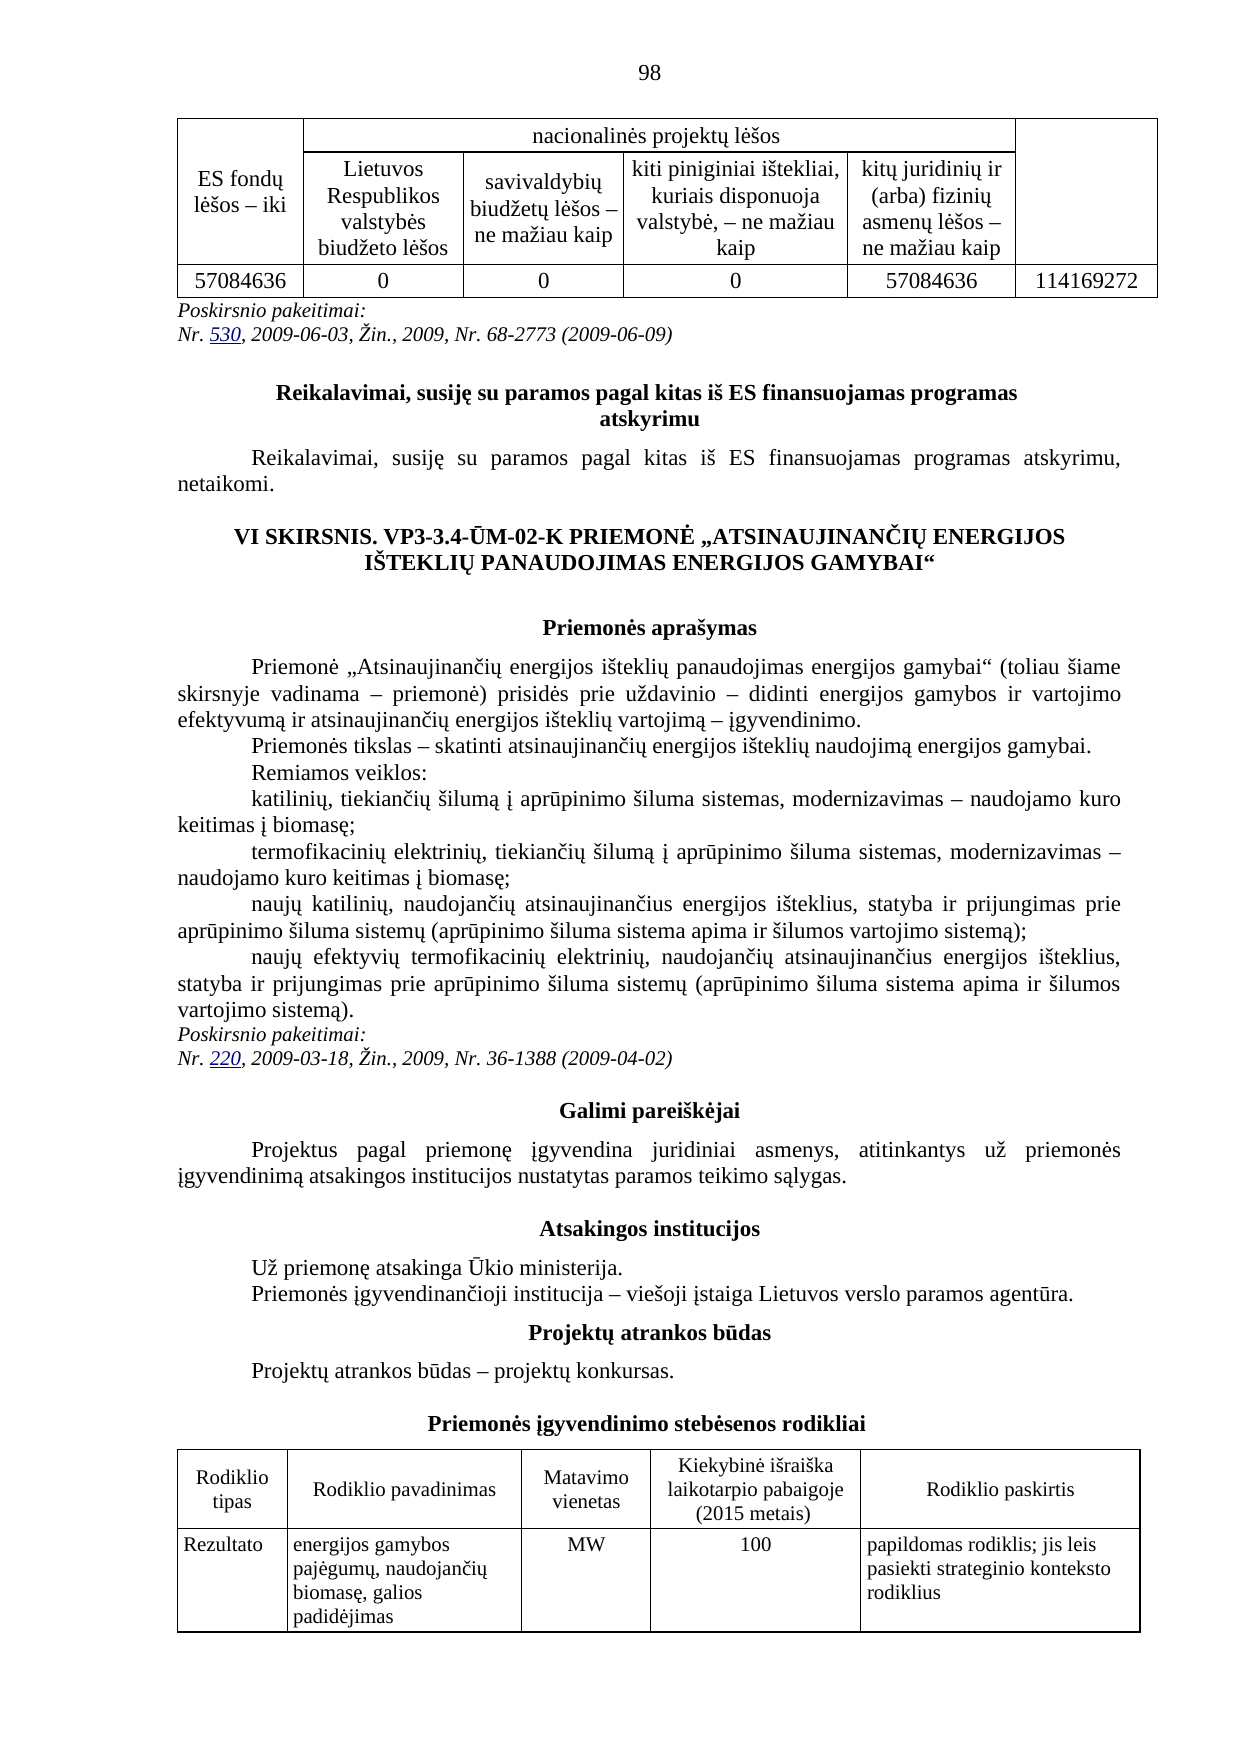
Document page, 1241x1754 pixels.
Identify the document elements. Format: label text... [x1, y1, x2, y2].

text Projektų atrankos būdas [177, 1319, 1122, 1345]
table_cell Rezultato [178, 1529, 287, 1631]
table_cell 114169272 [1016, 265, 1157, 297]
table_cell ES fondų lėšos – iki [178, 119, 303, 264]
table_cell papildomas rodiklis; jis leis pasiekti strateginio konteksto rodiklius [861, 1529, 1139, 1631]
text Reikalavimai, susiję su paramos pagal kitas iš ES finansuojamas programas atskyrimu [177, 379, 1122, 431]
table_header Rodiklio paskirtis [861, 1450, 1139, 1528]
text naujų efektyvių termofikacinių elektrinių, naudojančių atsinaujinančius energijos išteklius, statyba ir prijungimas prie aprūpinimo šiluma sistemų (aprūpinimo šiluma sistema apima ir šilumos vartojimo sistemą). [177, 943, 1122, 1022]
text Priemonės įgyvendinančioji institucija – viešoji įstaiga Lietuvos verslo paramos agentūra. [177, 1280, 1122, 1306]
table_header Kiekybinė išraiška laikotarpio pabaigoje (2015 metais) [651, 1450, 860, 1528]
text Poskirsnio pakeitimai: [177, 298, 1122, 322]
text Poskirsnio pakeitimai: [177, 1022, 1122, 1046]
table_cell 0 [464, 265, 623, 297]
table_header [1016, 119, 1157, 264]
text Nr. 530, 2009-06-03, Žin., 2009, Nr. 68-2773 (2009-06-09) [177, 322, 1122, 346]
table_cell savivaldybių biudžetų lėšos – ne mažiau kaip [464, 153, 623, 264]
table_header Rodiklio pavadinimas [288, 1450, 521, 1528]
text Remiamos veiklos: [177, 759, 1122, 785]
table_cell 57084636 [848, 265, 1015, 297]
table_cell Lietuvos Respublikos valstybės biudžeto lėšos [304, 153, 463, 264]
table_cell MW [522, 1529, 650, 1631]
table_header Rodiklio tipas [178, 1450, 287, 1528]
text Priemonės aprašymas [177, 614, 1122, 641]
table_cell 100 [651, 1529, 860, 1631]
table_header Matavimo vienetas [522, 1450, 650, 1528]
text Priemonės įgyvendinimo stebėsenos rodikliai [177, 1410, 1122, 1437]
table_cell kitų juridinių ir (arba) fizinių asmenų lėšos – ne mažiau kaip [848, 153, 1015, 264]
table_cell 57084636 [178, 265, 303, 297]
text Atsakingos institucijos [177, 1215, 1122, 1241]
table_cell energijos gamybos pajėgumų, naudojančių biomasę, galios padidėjimas [288, 1529, 521, 1631]
text Projektų atrankos būdas – projektų konkursas. [177, 1358, 1122, 1384]
table_cell 0 [304, 265, 463, 297]
text Priemonės tikslas – skatinti atsinaujinančių energijos išteklių naudojimą energijos gamybai. [177, 732, 1122, 759]
text Projektus pagal priemonę įgyvendina juridiniai asmenys, atitinkantys už priemonės įgyvendinimą atsakingos institucijos nustatytas paramos teikimo sąlygas. [177, 1136, 1122, 1188]
table_cell 0 [624, 265, 847, 297]
text Priemonė „Atsinaujinančių energijos išteklių panaudojimas energijos gamybai“ (toliau šiame skirsnyje vadinama – priemonė) prisidės prie uždavinio – didinti energijos gamybos ir vartojimo efektyvumą ir atsinaujinančių energijos išteklių vartojimą – įgyvendinimo. [177, 653, 1122, 732]
table_cell nacionalinės projektų lėšos [304, 119, 1015, 151]
text Galimi pareiškėjai [177, 1097, 1122, 1123]
text naujų katilinių, naudojančių atsinaujinančius energijos išteklius, statyba ir prijungimas prie aprūpinimo šiluma sistemų (aprūpinimo šiluma sistema apima ir šilumos vartojimo sistemą); [177, 891, 1122, 943]
text katilinių, tiekiančių šilumą į aprūpinimo šiluma sistemas, modernizavimas – naudojamo kuro keitimas į biomasę; [177, 785, 1122, 838]
subtitle Vi SKIRSNIS. VP3-3.4-ŪM-02-K PRIEMONĖ „Atsinaujinančių energijos išteklių panaudojimas energijos gamybai“ [177, 523, 1122, 576]
text Už priemonę atsakinga Ūkio ministerija. [177, 1253, 1122, 1280]
table_cell kiti piniginiai ištekliai, kuriais disponuoja valstybė, – ne mažiau kaip [624, 153, 847, 264]
text Nr. 220, 2009-03-18, Žin., 2009, Nr. 36-1388 (2009-04-02) [177, 1046, 1122, 1070]
text Reikalavimai, susiję su paramos pagal kitas iš ES finansuojamas programas atskyrimu, netaikomi. [177, 444, 1122, 497]
text termofikacinių elektrinių, tiekiančių šilumą į aprūpinimo šiluma sistemas, modernizavimas – naudojamo kuro keitimas į biomasę; [177, 838, 1122, 891]
